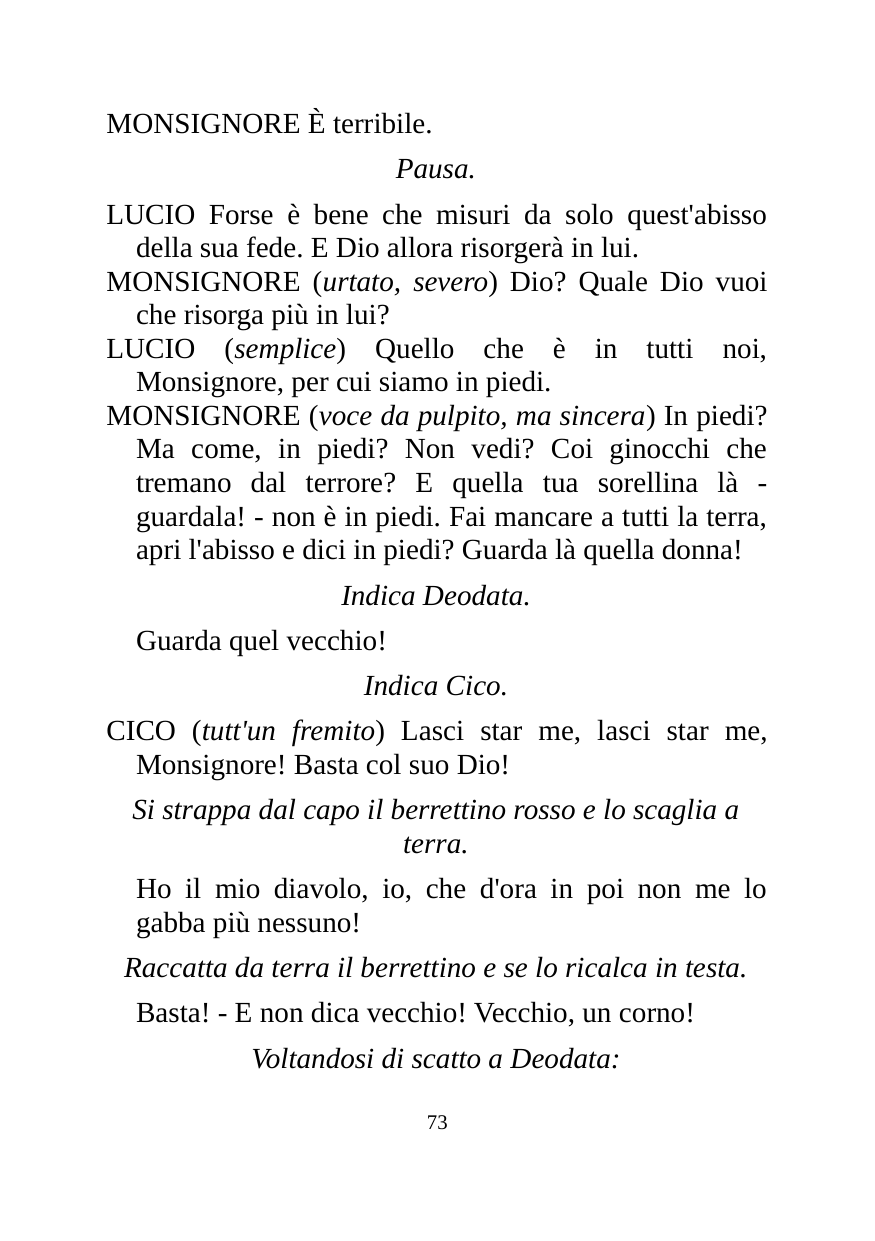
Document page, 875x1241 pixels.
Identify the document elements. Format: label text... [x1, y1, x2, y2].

text CICO (tutt'un fremito) Lasci star me, lasci star me, Monsignore! Basta col suo Dio! [106, 713, 768, 781]
text Pausa. [106, 152, 768, 185]
text LUCIO (semplice) Quello che è in tutti noi, Monsignore, per cui siamo in piedi. [106, 331, 768, 398]
text Voltandosi di scatto a Deodata: [106, 1041, 768, 1074]
text LUCIO Forse è bene che misuri da solo quest'abisso della sua fede. E Dio allora risorgerà in lui. [106, 197, 768, 264]
text Basta! - E non dica vecchio! Vecchio, un corno! [136, 995, 768, 1029]
text Indica Deodata. [106, 578, 768, 611]
text Indica Cico. [106, 668, 768, 702]
text MONSIGNORE (voce da pulpito, ma sincera) In piedi? Ma come, in piedi? Non vedi? Coi ginocchi che tremano dal terrore? E quella tua sorellina là - guardala! - non è in piedi. Fai mancare a tutti la terra, apri l'abisso e dici in piedi? Guarda là quella donna! [106, 398, 768, 566]
text MONSIGNORE (urtato, severo) Dio? Quale Dio vuoi che risorga più in lui? [106, 264, 768, 331]
text Raccatta da terra il berrettino e se lo ricalca in testa. [106, 950, 768, 984]
text Guarda quel vecchio! [136, 623, 768, 656]
text Ho il mio diavolo, io, che d'ora in poi non me lo gabba più nessuno! [136, 871, 768, 938]
text Si strappa dal capo il berrettino rosso e lo scaglia a terra. [106, 792, 768, 859]
text MONSIGNORE È terribile. [106, 106, 768, 140]
